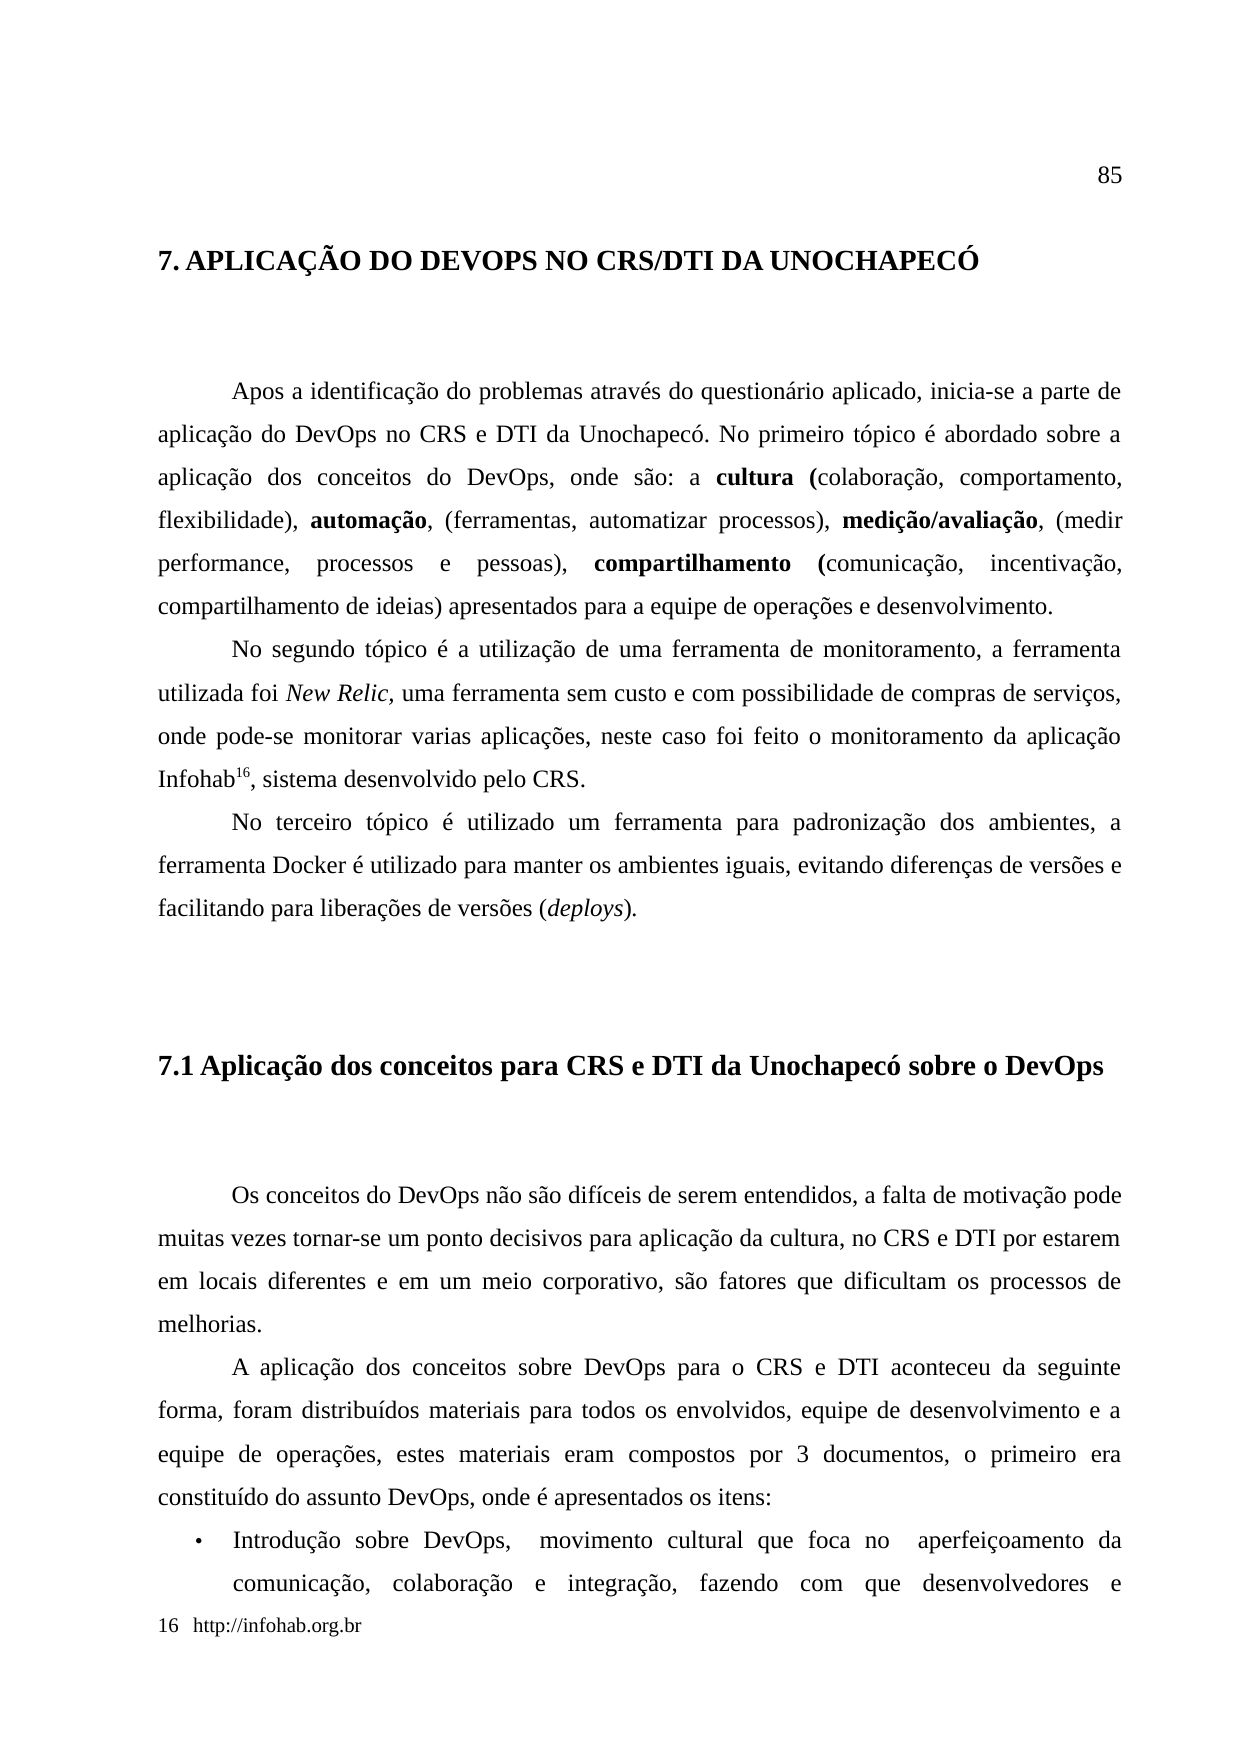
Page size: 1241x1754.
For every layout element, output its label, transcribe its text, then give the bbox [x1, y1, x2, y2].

text Os conceitos do DevOps não são difíceis de serem entendidos, a falta de motivação pode muitas vezes tornar-se um ponto decisivos para aplicação da cultura, no CRS e DTI por estarem em locais diferentes e em um meio corporativo, são fatores que dificultam os processos de melhorias. [158, 1180, 1122, 1338]
text Apos a identificação do problemas através do questionário aplicado, inicia-se a parte de aplicação do DevOps no CRS e DTI da Unochapecó. No primeiro tópico é abordado sobre a aplicação dos conceitos do DevOps, onde são: a cultura (colaboração, comportamento, flexibilidade), automação, (ferramentas, automatizar processos), medição/avaliação, (medir performance, processos e pessoas), compartilhamento (comunicação, incentivação, compartilhamento de ideias) apresentados para a equipe de operações e desenvolvimento. [158, 376, 1122, 620]
text http://infohab.org.br [158, 1613, 1122, 1637]
text A aplicação dos conceitos sobre DevOps para o CRS e DTI aconteceu da seguinte forma, foram distribuídos materiais para todos os envolvidos, equipe de desenvolvimento e a equipe de operações, estes materiais eram compostos por 3 documentos, o primeiro era constituído do assunto DevOps, onde é apresentados os itens: [158, 1352, 1122, 1511]
subtitle 7.1 Aplicação dos conceitos para CRS e DTI da Unochapecó sobre o DevOps [158, 1048, 1122, 1081]
list Introdução sobre DevOps, movimento cultural que foca no aperfeiçoamento da comunicação, colaboração e integração, fazendo com que desenvolvedores e [195, 1525, 1122, 1597]
text No terceiro tópico é utilizado um ferramenta para padronização dos ambientes, a ferramenta Docker é utilizado para manter os ambientes iguais, evitando diferenças de versões e facilitando para liberações de versões (deploys). [158, 807, 1122, 922]
text No segundo tópico é a utilização de uma ferramenta de monitoramento, a ferramenta utilizada foi New Relic, uma ferramenta sem custo e com possibilidade de compras de serviços, onde pode-se monitorar varias aplicações, neste caso foi feito o monitoramento da aplicação Infohab, sistema desenvolvido pelo CRS. [158, 634, 1122, 793]
subtitle 7. APLICAÇÃO DO DEVOPS NO CRS/DTI DA UNOCHAPECÓ [158, 243, 1122, 277]
